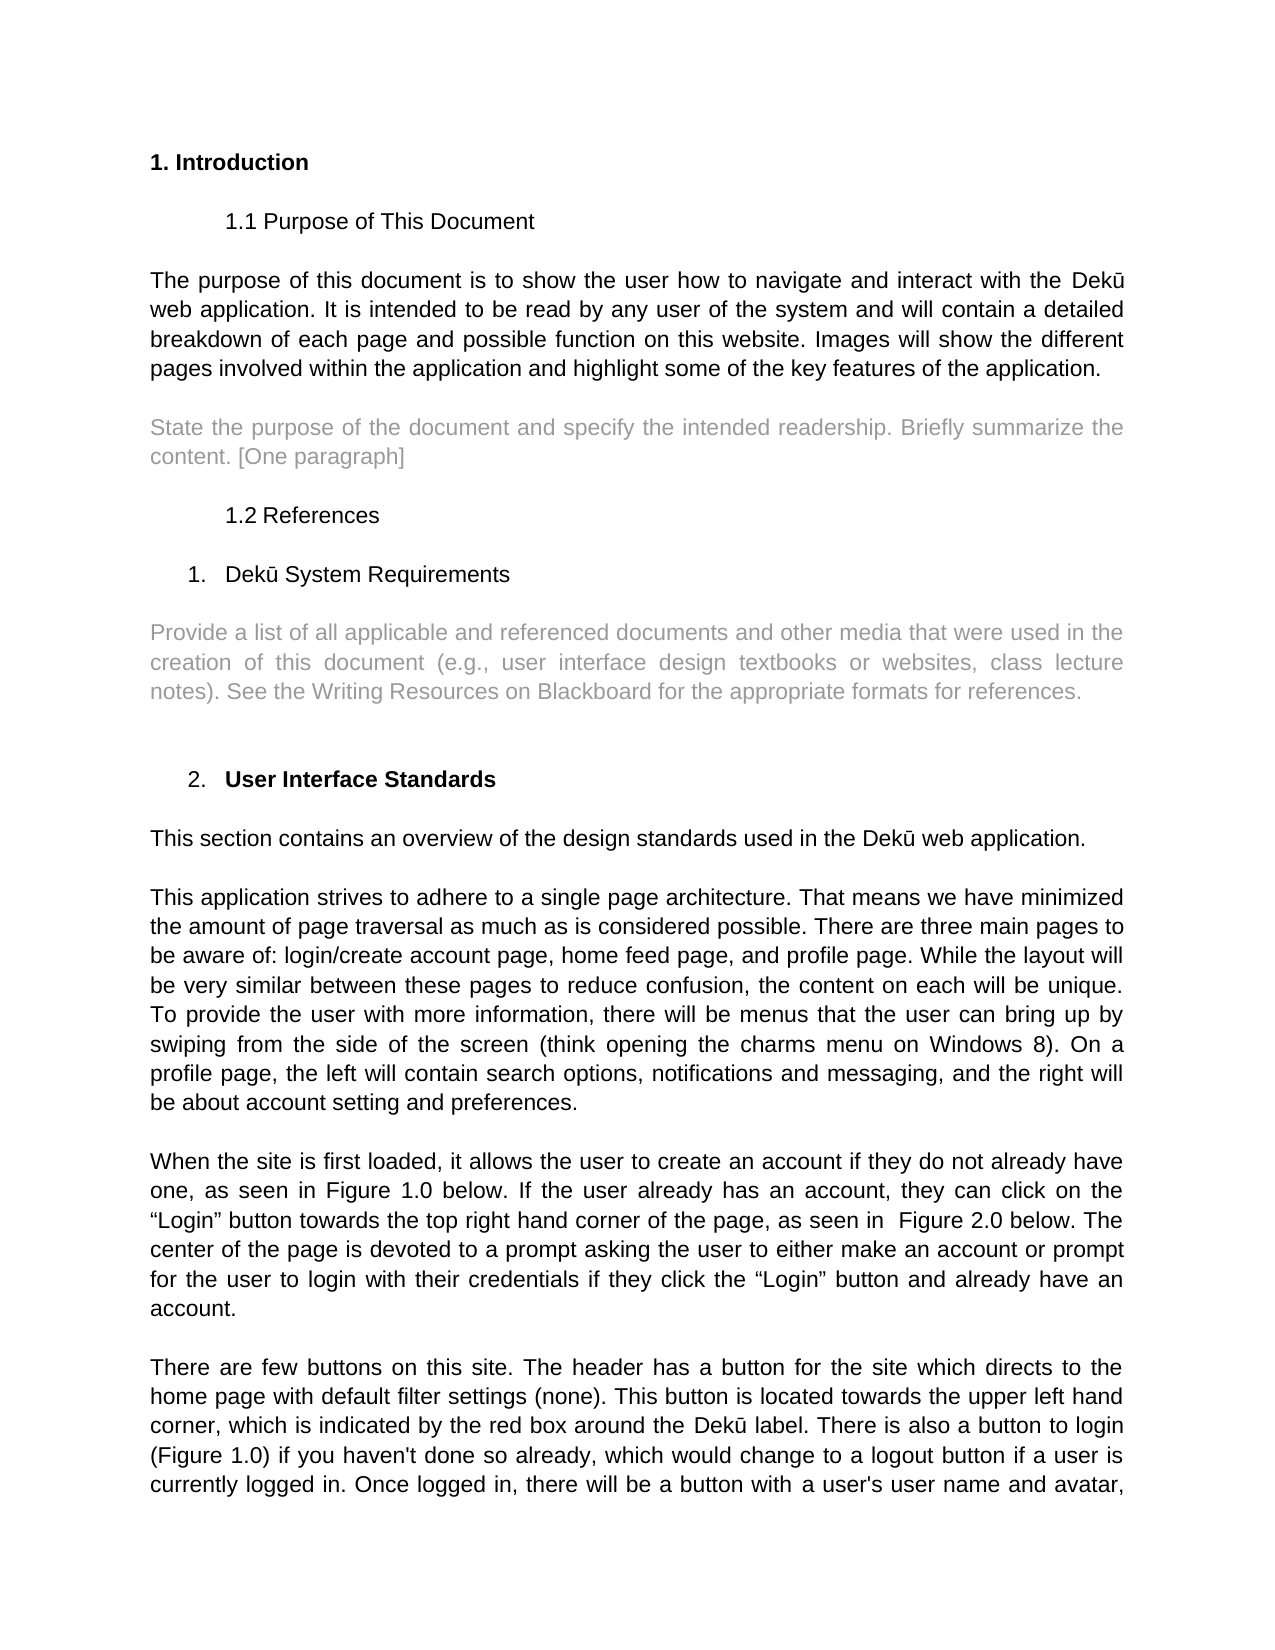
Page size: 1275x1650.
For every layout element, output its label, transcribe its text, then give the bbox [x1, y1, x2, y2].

text There are few buttons on this site. The header has a button for the site which directs to the home page with default filter settings (none). This button is located towards the upper left hand corner, which is indicated by the red box around the Dekū label. There is also a button to login (Figure 1.0) if you haven't done so already, which would change to a logout button if a user is currently logged in. Once logged in, there will be a button with a user's user name and avatar, [150, 1354, 1125, 1497]
text State the purpose of the document and specify the intended readership. Briefly summarize the content. [One paragraph] [150, 414, 1125, 469]
list References [225, 502, 1125, 528]
text 1. Introduction [150, 150, 1125, 176]
text Provide a list of all applicable and referenced documents and other media that were used in the creation of this document (e.g., user interface design textbooks or websites, class lecture notes). See the Writing Resources on Blackboard for the appropriate formats for references. [150, 620, 1125, 704]
text This section contains an overview of the design standards used in the Dekū web application. [150, 826, 1125, 851]
text When the site is first loaded, it allows the user to create an account if they do not already have one, as seen in Figure 1.0 below. If the user already has an account, they can click on the “Login” button towards the top right hand corner of the page, as seen in Figure 2.0 below. The center of the page is devoted to a prompt asking the user to either make an account or prompt for the user to login with their credentials if they click the “Login” button and already have an account. [150, 1149, 1125, 1321]
list Dekū System Requirements [187, 561, 1125, 587]
list User Interface Standards [187, 767, 1125, 792]
text This application strives to adhere to a single page architecture. That means we have minimized the amount of page traversal as much as is considered possible. There are three main pages to be aware of: login/create account page, home feed page, and profile page. While the layout will be very similar between these pages to reduce confusion, the content on each will be unique. To provide the user with more information, there will be menus that the user can bring up by swiping from the side of the screen (think opening the charms menu on Windows 8). On a profile page, the left will contain search options, notifications and messaging, and the right will be about account setting and preferences. [150, 884, 1125, 1116]
text 1.1 Purpose of This Document [150, 209, 1125, 234]
text The purpose of this document is to show the user how to navigate and interact with the Dekū web application. It is intended to be read by any user of the system and will contain a detailed breakdown of each page and possible function on this website. Images will show the different pages involved within the application and highlight some of the key features of the application. [150, 267, 1125, 381]
